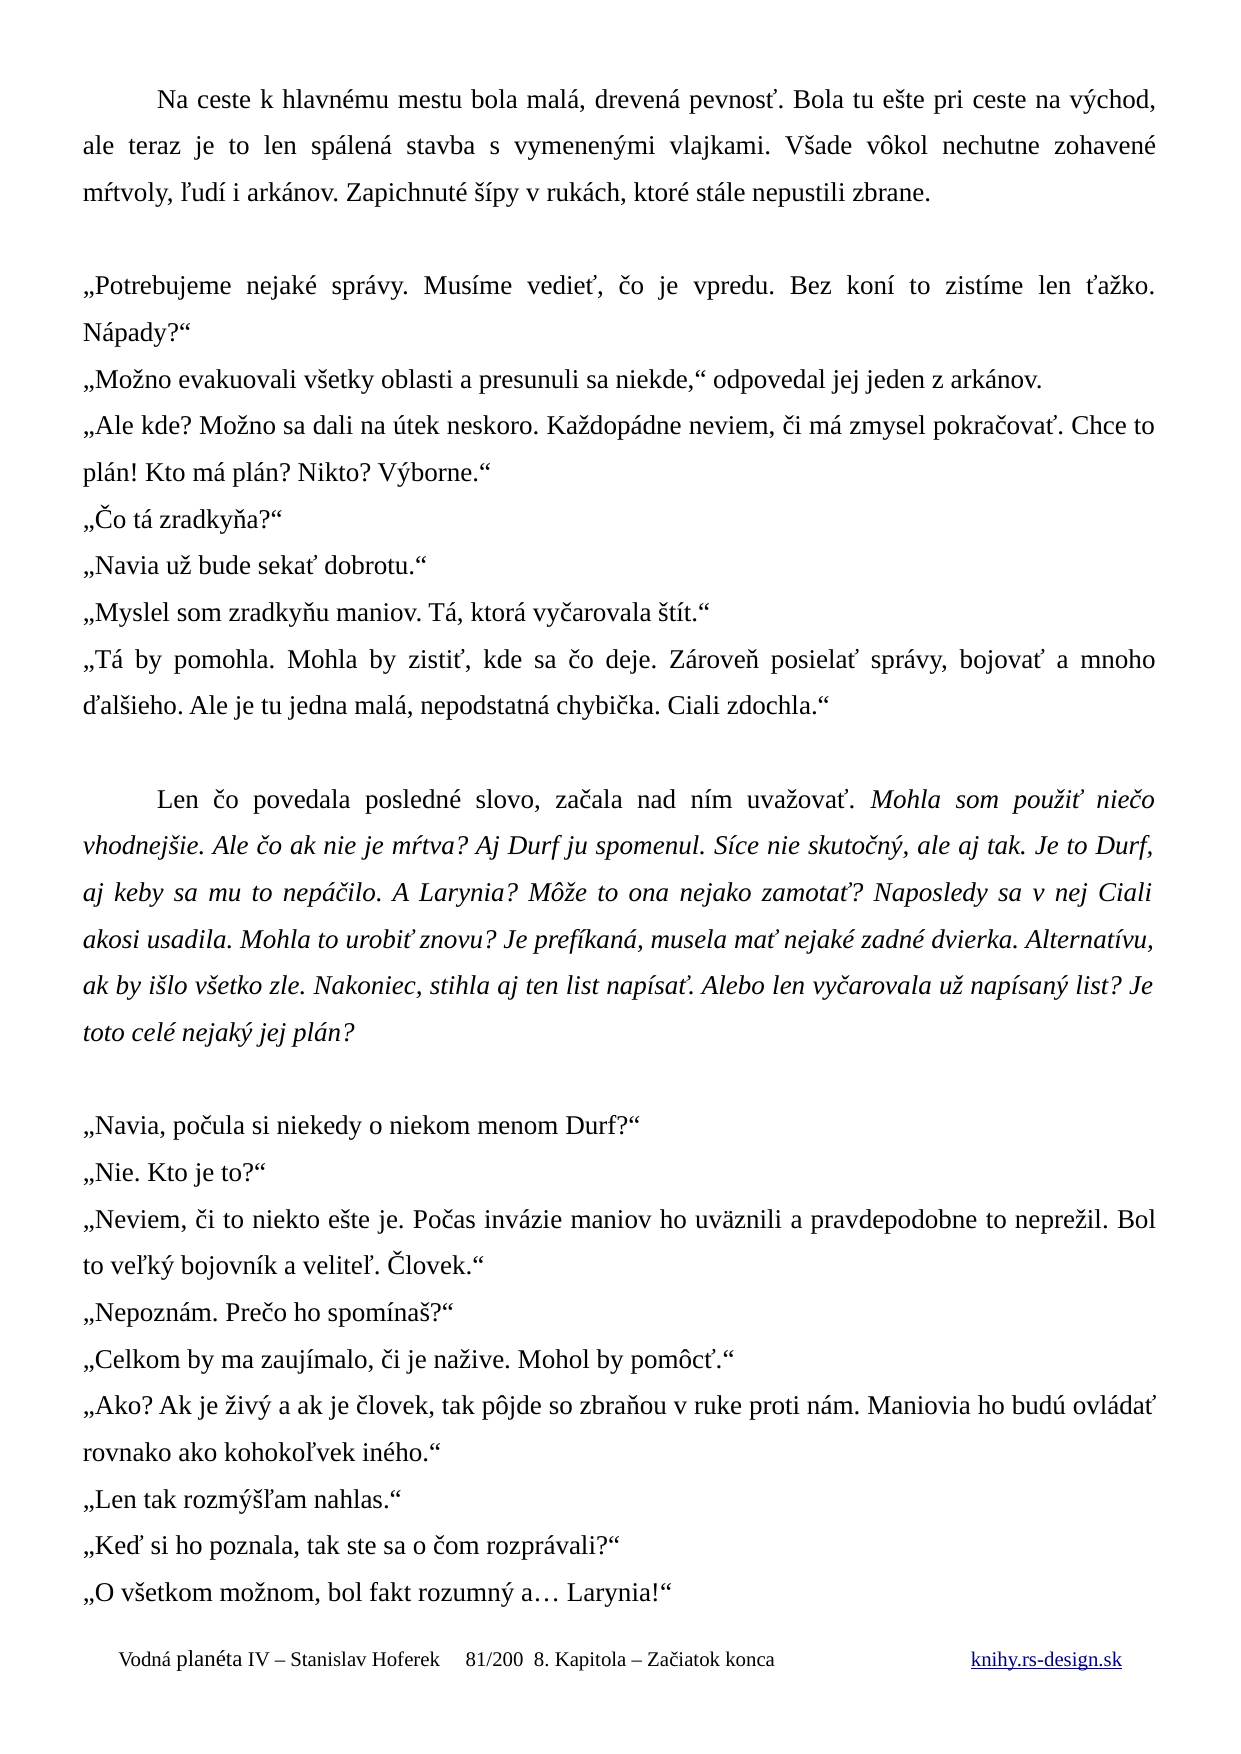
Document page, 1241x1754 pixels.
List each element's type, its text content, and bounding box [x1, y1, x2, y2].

text „O všetkom možnom, bol fakt rozumný a… Larynia!“ [83, 1576, 1157, 1607]
text „Potrebujeme nejaké správy. Musíme vedieť, čo je vpredu. Bez koní to zistíme len ťažko. Nápady?“ [83, 269, 1157, 347]
text Na ceste k hlavnému mestu bola malá, drevená pevnosť. Bola tu ešte pri ceste na východ, ale teraz je to len spálená stavba s vymenenými vlajkami. Všade vôkol nechutne zohavené mŕtvoly, ľudí i arkánov. Zapichnuté šípy v rukách, ktoré stále nepustili zbrane. [83, 83, 1157, 207]
text „Nepoznám. Prečo ho spomínaš?“ [83, 1296, 1157, 1327]
text Len čo povedala posledné slovo, začala nad ním uvažovať. Mohla som použiť niečo vhodnejšie. Ale čo ak nie je mŕtva? Aj Durf ju spomenul. Síce nie skutočný, ale aj tak. Je to Durf, aj keby sa mu to nepáčilo. A Larynia? Môže to ona nejako zamotať? Naposledy sa v nej Ciali akosi usadila. Mohla to urobiť znovu? Je prefíkaná, musela mať nejaké zadné dvierka. Alternatívu, ak by išlo všetko zle. Nakoniec, stihla aj ten list napísať. Alebo len vyčarovala už napísaný list? Je toto celé nejaký jej plán? [83, 783, 1157, 1047]
text „Navia už bude sekať dobrotu.“ [83, 549, 1157, 581]
text „Ako? Ak je živý a ak je človek, tak pôjde so zbraňou v ruke proti nám. Maniovia ho budú ovládať rovnako ako kohokoľvek iného.“ [83, 1389, 1157, 1467]
text „Tá by pomohla. Mohla by zistiť, kde sa čo deje. Zároveň posielať správy, bojovať a mnoho ďalšieho. Ale je tu jedna malá, nepodstatná chybička. Ciali zdochla.“ [83, 643, 1157, 721]
text „Ale kde? Možno sa dali na útek neskoro. Každopádne neviem, či má zmysel pokračovať. Chce to plán! Kto má plán? Nikto? Výborne.“ [83, 409, 1157, 487]
text „Len tak rozmýšľam nahlas.“ [83, 1483, 1157, 1514]
text „Možno evakuovali všetky oblasti a presunuli sa niekde,“ odpovedal jej jeden z arkánov. [83, 363, 1157, 394]
text „Neviem, či to niekto ešte je. Počas invázie maniov ho uväznili a pravdepodobne to neprežil. Bol to veľký bojovník a veliteľ. Človek.“ [83, 1203, 1157, 1281]
text „Nie. Kto je to?“ [83, 1156, 1157, 1187]
text „Keď si ho poznala, tak ste sa o čom rozprávali?“ [83, 1529, 1157, 1561]
text „Celkom by ma zaujímalo, či je nažive. Mohol by pomôcť.“ [83, 1343, 1157, 1374]
text „Navia, počula si niekedy o niekom menom Durf?“ [83, 1109, 1157, 1141]
text „Čo tá zradkyňa?“ [83, 503, 1157, 534]
text „Myslel som zradkyňu maniov. Tá, ktorá vyčarovala štít.“ [83, 596, 1157, 627]
